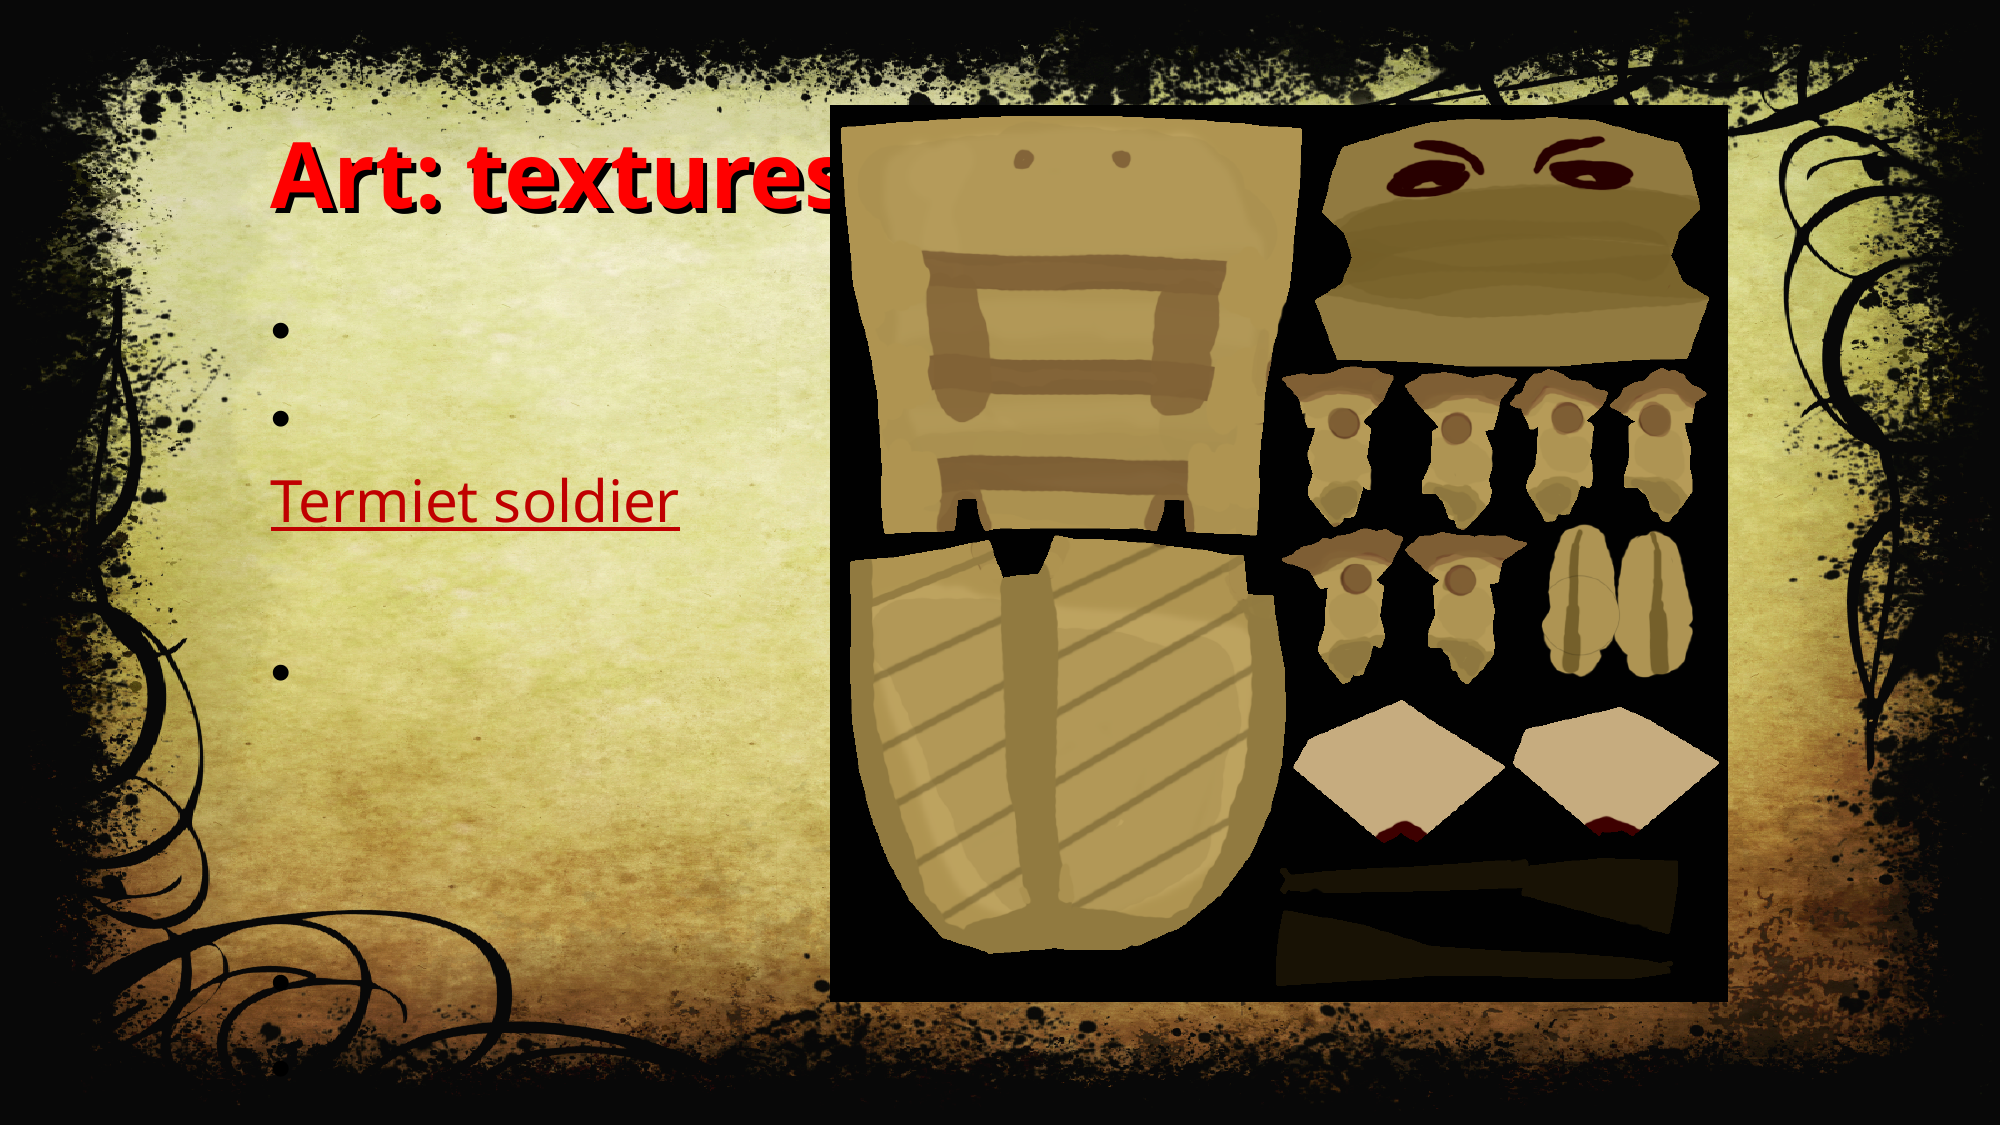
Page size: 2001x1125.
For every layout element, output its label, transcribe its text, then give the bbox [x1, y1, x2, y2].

list Termiet soldier [255, 288, 1981, 1002]
title Art: textures [255, 70, 1981, 288]
picture [830, 105, 1728, 288]
